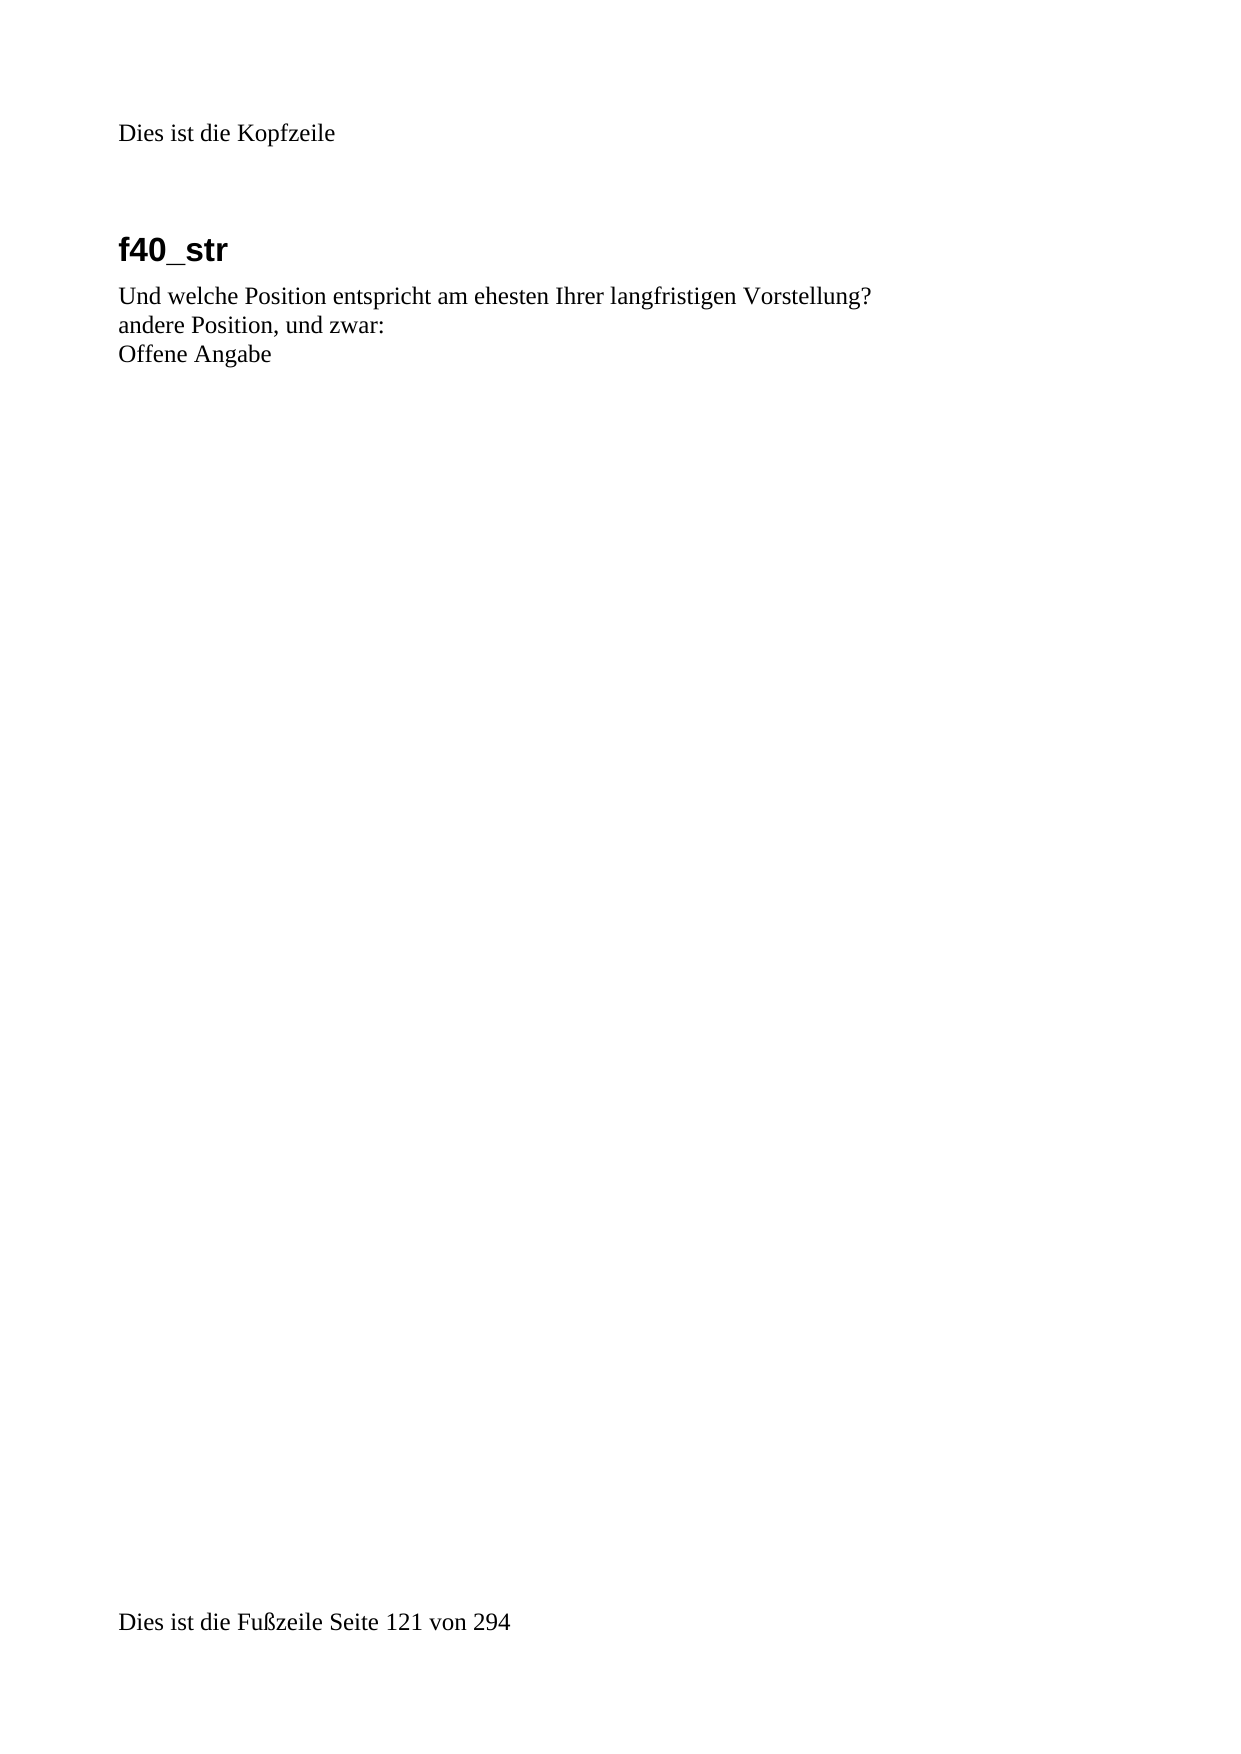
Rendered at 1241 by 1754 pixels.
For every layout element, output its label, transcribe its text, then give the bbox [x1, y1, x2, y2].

text Und welche Position entspricht am ehesten Ihrer langfristigen Vorstellung? [118, 281, 1122, 310]
text Offene Angabe [118, 339, 1122, 367]
text andere Position, und zwar: [118, 310, 1122, 339]
subtitle f40_str [118, 230, 1122, 269]
